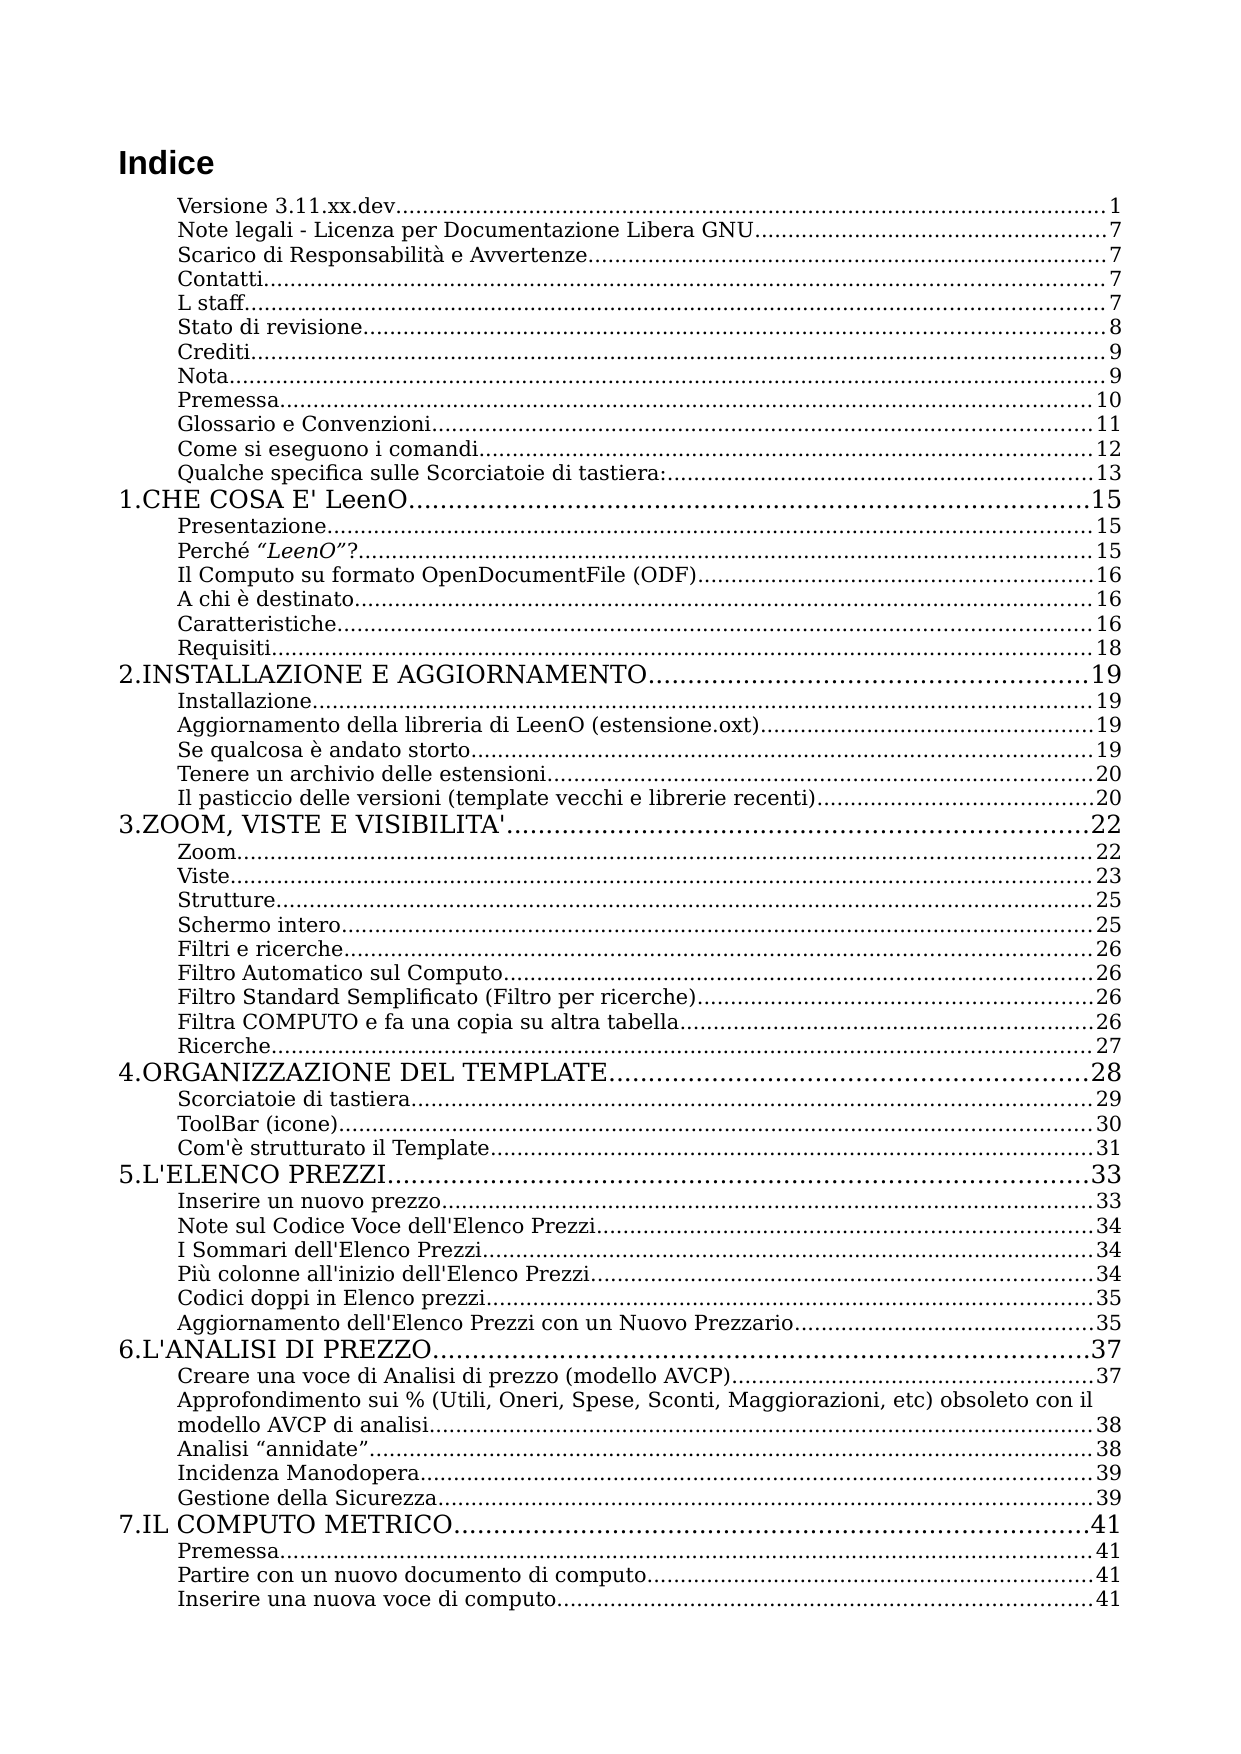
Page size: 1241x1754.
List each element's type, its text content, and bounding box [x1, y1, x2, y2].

text Note legali - Licenza per Documentazione Libera GNU 7 [177, 218, 1122, 243]
text 2.INSTALLAZIONE E AGGIORNAMENTO 19 [118, 660, 1122, 689]
text Note sul Codice Voce dell'Elenco Prezzi 34 [177, 1214, 1122, 1238]
text 5.L'ELENCO PREZZI 33 [118, 1160, 1122, 1189]
text Premessa 10 [177, 388, 1122, 412]
text Più colonne all'inizio dell'Elenco Prezzi 34 [177, 1262, 1122, 1286]
text Filtra COMPUTO e fa una copia su altra tabella 26 [177, 1010, 1122, 1034]
text Viste 23 [177, 864, 1122, 888]
text Strutture 25 [177, 888, 1122, 913]
text Aggiornamento della libreria di LeenO (estensione.oxt) 19 [177, 713, 1122, 738]
text Scarico di Responsabilità e Avvertenze 7 [177, 243, 1122, 267]
text 1.CHE COSA E' LeenO 15 [118, 485, 1122, 514]
text Gestione della Sicurezza 39 [177, 1486, 1122, 1510]
text Installazione 19 [177, 689, 1122, 713]
text Inserire un nuovo prezzo 33 [177, 1189, 1122, 1214]
text Approfondimento sui % (Utili, Oneri, Spese, Sconti, Maggiorazioni, etc) obsoleto con il modello AVCP di analisi 38 [177, 1388, 1122, 1437]
text 6.L'ANALISI DI PREZZO 37 [118, 1335, 1122, 1364]
text Creare una voce di Analisi di prezzo (modello AVCP) 37 [177, 1364, 1122, 1388]
text Com'è strutturato il Template 31 [177, 1136, 1122, 1160]
text Nota 9 [177, 364, 1122, 388]
text 7.IL COMPUTO METRICO 41 [118, 1510, 1122, 1539]
text Crediti 9 [177, 340, 1122, 364]
text Filtro Standard Semplificato (Filtro per ricerche) 26 [177, 985, 1122, 1010]
text Filtro Automatico sul Computo 26 [177, 961, 1122, 985]
text Partire con un nuovo documento di computo 41 [177, 1563, 1122, 1587]
text Come si eseguono i comandi 12 [177, 437, 1122, 461]
text Caratteristiche 16 [177, 612, 1122, 636]
text Il Computo su formato OpenDocumentFile (ODF) 16 [177, 563, 1122, 587]
text Presentazione 15 [177, 514, 1122, 539]
text Incidenza Manodopera 39 [177, 1461, 1122, 1486]
text Inserire una nuova voce di computo 41 [177, 1587, 1122, 1612]
text Premessa 41 [177, 1539, 1122, 1563]
subtitle Indice [118, 143, 1122, 182]
text Glossario e Convenzioni 11 [177, 412, 1122, 437]
text Filtri e ricerche 26 [177, 937, 1122, 961]
text Ricerche 27 [177, 1034, 1122, 1058]
text Schermo intero 25 [177, 913, 1122, 937]
text Zoom 22 [177, 840, 1122, 864]
text ToolBar (icone) 30 [177, 1112, 1122, 1136]
text 4.ORGANIZZAZIONE DEL TEMPLATE 28 [118, 1058, 1122, 1087]
text Se qualcosa è andato storto 19 [177, 738, 1122, 762]
text Analisi “annidate” 38 [177, 1437, 1122, 1461]
text L staff 7 [177, 291, 1122, 315]
text Tenere un archivio delle estensioni 20 [177, 762, 1122, 786]
text Il pasticcio delle versioni (template vecchi e librerie recenti) 20 [177, 786, 1122, 811]
text Qualche specifica sulle Scorciatoie di tastiera: 13 [177, 461, 1122, 485]
text I Sommari dell'Elenco Prezzi 34 [177, 1238, 1122, 1262]
text A chi è destinato 16 [177, 587, 1122, 612]
text Stato di revisione 8 [177, 315, 1122, 340]
text Codici doppi in Elenco prezzi 35 [177, 1286, 1122, 1311]
text Aggiornamento dell'Elenco Prezzi con un Nuovo Prezzario 35 [177, 1311, 1122, 1335]
text Contatti 7 [177, 267, 1122, 291]
text Requisiti 18 [177, 636, 1122, 660]
text 3.ZOOM, VISTE E VISIBILITA' 22 [118, 811, 1122, 840]
text Scorciatoie di tastiera 29 [177, 1087, 1122, 1112]
text Versione 3.11.xx.dev 1 [177, 194, 1122, 218]
text Perché “LeenO”? 15 [177, 539, 1122, 563]
